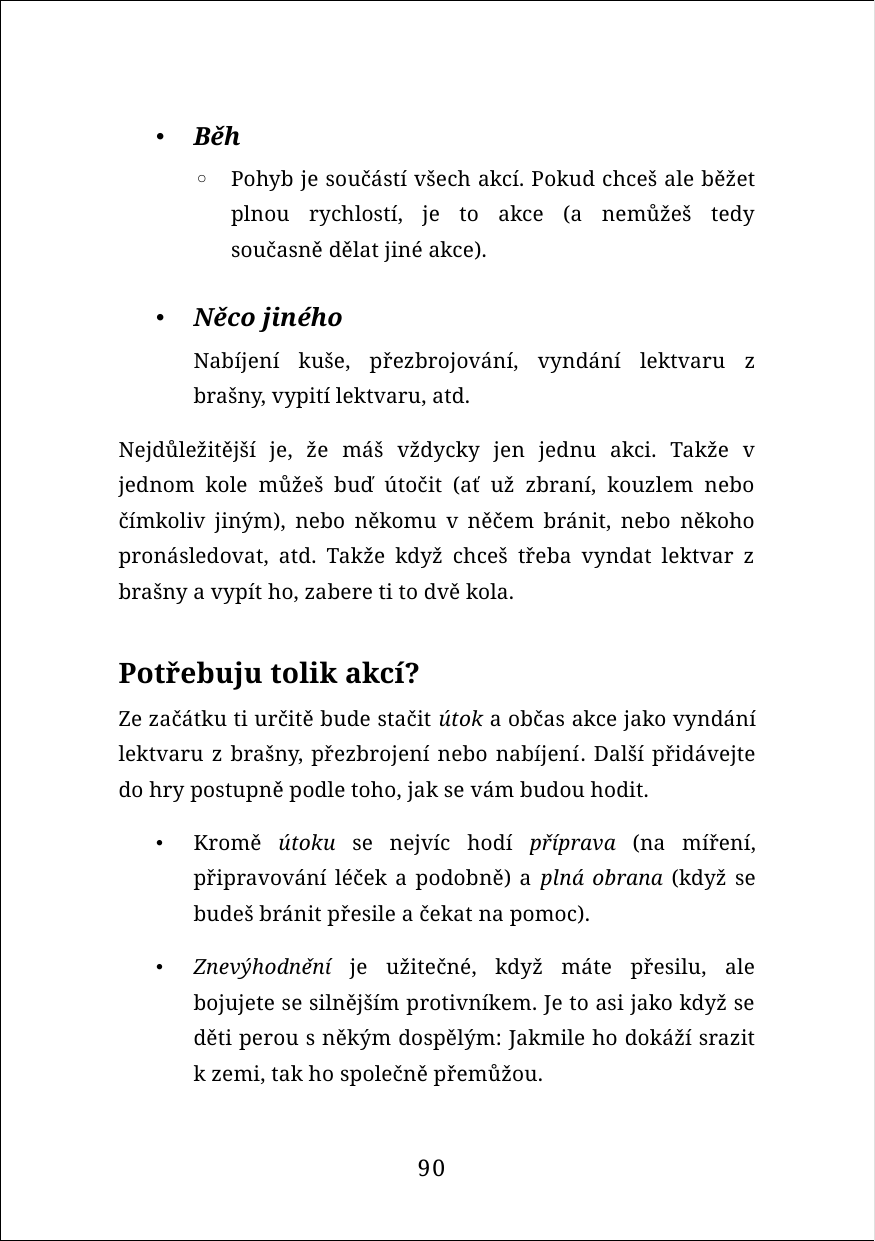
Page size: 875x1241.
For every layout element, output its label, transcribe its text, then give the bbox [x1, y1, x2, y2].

subtitle Potřebuju tolik akcí? [118, 654, 756, 692]
text Ze začátku ti určitě bude stačit útok a občas akce jako vyndání lektvaru z brašny, přezbrojení nebo nabíjení. Další přidávejte do hry postupně podle toho, jak se vám budou hodit. [118, 704, 756, 803]
subtitle Něco jiného [156, 300, 756, 334]
list Znevýhodnění je užitečné, když máte přesilu, ale bojujete se silnějším protivníkem. Je to asi jako když se děti perou s někým dospělým: Jakmile ho dokáží srazit k zemi, tak ho společně přemůžou. [156, 952, 756, 1087]
subtitle Běh [156, 118, 756, 152]
list Nabíjení kuše, přezbrojování, vyndání lektvaru z brašny, vypití lektvaru, atd. [156, 346, 756, 410]
list Kromě útoku se nejvíc hodí příprava (na míření, připravování léček a podobně) a plná obrana (když se budeš bránit přesile a čekat na pomoc). [156, 828, 756, 927]
text Nejdůležitější je, že máš vždycky jen jednu akci. Takže v jednom kole můžeš buď útočit (ať už zbraní, kouzlem nebo čímkoliv jiným), nebo někomu v něčem bránit, nebo někoho pronásledovat, atd. Takže když chceš třeba vyndat lektvar z brašny a vypít ho, zabere ti to dvě kola. [118, 435, 756, 605]
list Pohyb je součástí všech akcí. Pokud chceš ale běžet plnou rychlostí, je to akce (a nemůžeš tedy současně dělat jiné akce). [193, 164, 756, 263]
